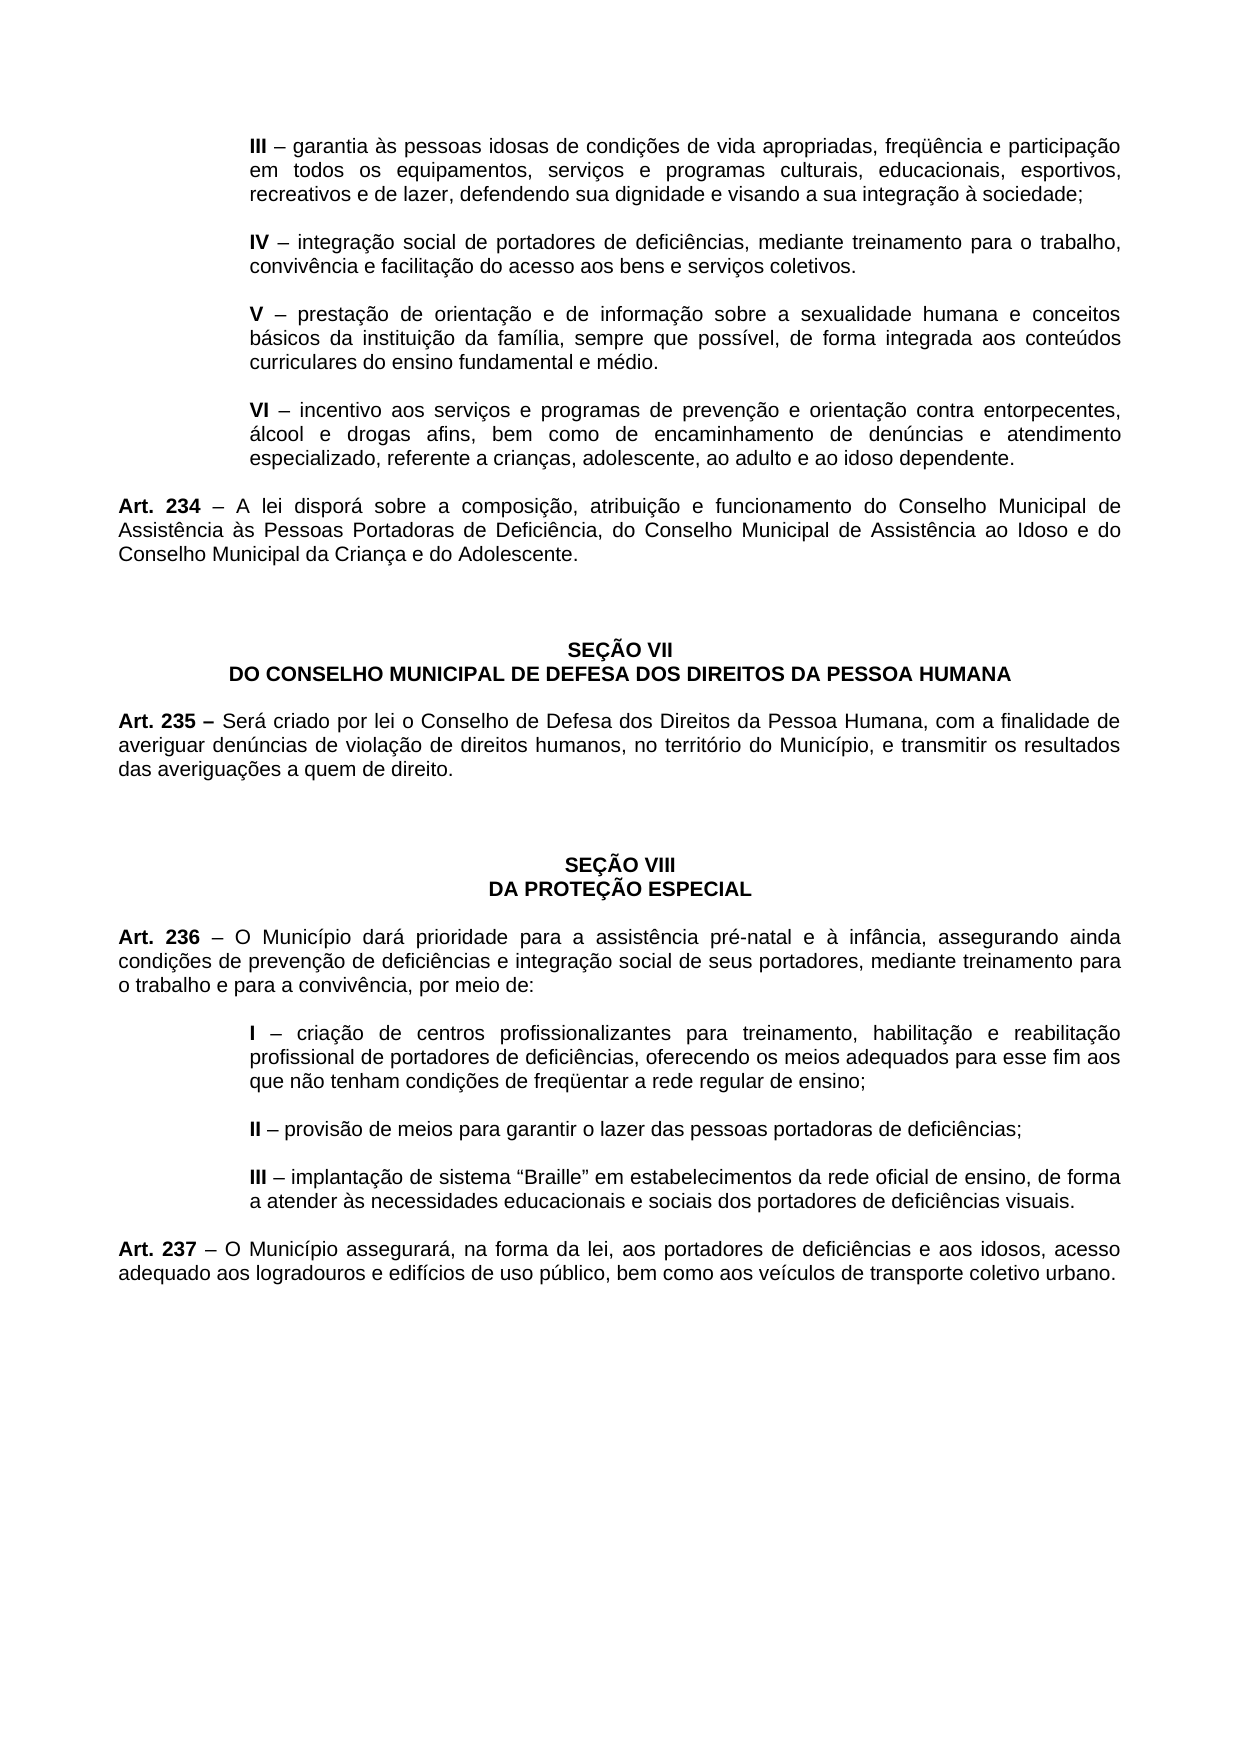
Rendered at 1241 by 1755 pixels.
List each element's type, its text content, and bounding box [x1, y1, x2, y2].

text DA PROTEÇÃO ESPECIAL [118, 877, 1122, 901]
text III – implantação de sistema “Braille” em estabelecimentos da rede oficial de ensino, de forma a atender às necessidades educacionais e sociais dos portadores de deficiências visuais. [249, 1164, 1122, 1212]
text Art. 234 – A lei disporá sobre a composição, atribuição e funcionamento do Conselho Municipal de Assistência às Pessoas Portadoras de Deficiência, do Conselho Municipal de Assistência ao Idoso e do Conselho Municipal da Criança e do Adolescente. [118, 494, 1122, 566]
text SEÇÃO VII [118, 637, 1122, 661]
text III – garantia às pessoas idosas de condições de vida apropriadas, freqüência e participação em todos os equipamentos, serviços e programas culturais, educacionais, esportivos, recreativos e de lazer, defendendo sua dignidade e visando a sua integração à sociedade; [249, 134, 1122, 206]
text DO CONSELHO MUNICIPAL DE DEFESA DOS DIREITOS DA PESSOA HUMANA [118, 661, 1122, 685]
text SEÇÃO VIII [118, 853, 1122, 877]
text Art. 237 – O Município assegurará, na forma da lei, aos portadores de deficiências e aos idosos, acesso adequado aos logradouros e edifícios de uso público, bem como aos veículos de transporte coletivo urbano. [118, 1236, 1122, 1284]
text Art. 235 – Será criado por lei o Conselho de Defesa dos Direitos da Pessoa Humana, com a finalidade de averiguar denúncias de violação de direitos humanos, no território do Município, e transmitir os resultados das averiguações a quem de direito. [118, 709, 1122, 781]
text VI – incentivo aos serviços e programas de prevenção e orientação contra entorpecentes, álcool e drogas afins, bem como de encaminhamento de denúncias e atendimento especializado, referente a crianças, adolescente, ao adulto e ao idoso dependente. [249, 398, 1122, 470]
text I – criação de centros profissionalizantes para treinamento, habilitação e reabilitação profissional de portadores de deficiências, oferecendo os meios adequados para esse fim aos que não tenham condições de freqüentar a rede regular de ensino; [249, 1021, 1122, 1093]
text Art. 236 – O Município dará prioridade para a assistência pré-natal e à infância, assegurando ainda condições de prevenção de deficiências e integração social de seus portadores, mediante treinamento para o trabalho e para a convivência, por meio de: [118, 925, 1122, 997]
text IV – integração social de portadores de deficiências, mediante treinamento para o trabalho, convivência e facilitação do acesso aos bens e serviços coletivos. [249, 230, 1122, 278]
text V – prestação de orientação e de informação sobre a sexualidade humana e conceitos básicos da instituição da família, sempre que possível, de forma integrada aos conteúdos curriculares do ensino fundamental e médio. [249, 302, 1122, 374]
text II – provisão de meios para garantir o lazer das pessoas portadoras de deficiências; [249, 1117, 1122, 1141]
